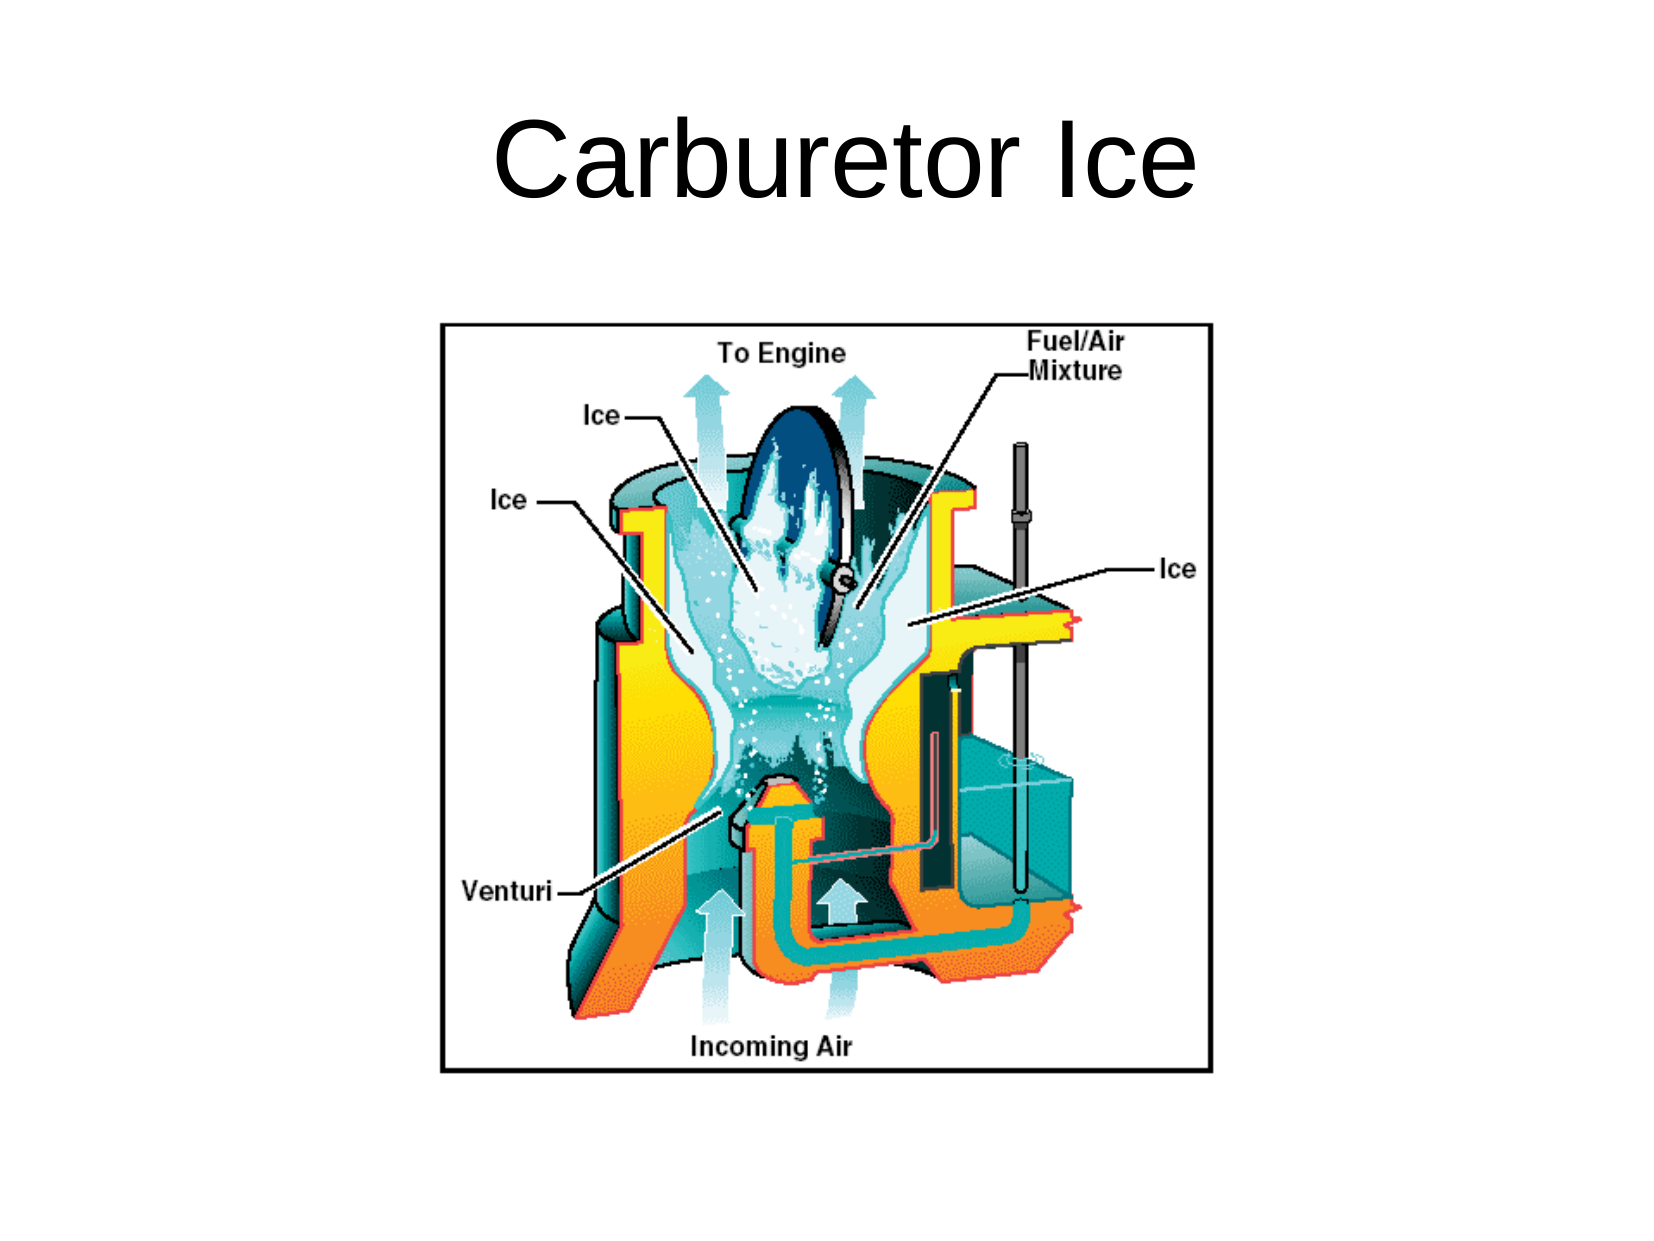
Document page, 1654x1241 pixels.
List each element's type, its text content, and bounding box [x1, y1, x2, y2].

title Carburetor Ice [82, 49, 1571, 257]
picture [437, 320, 1217, 1077]
